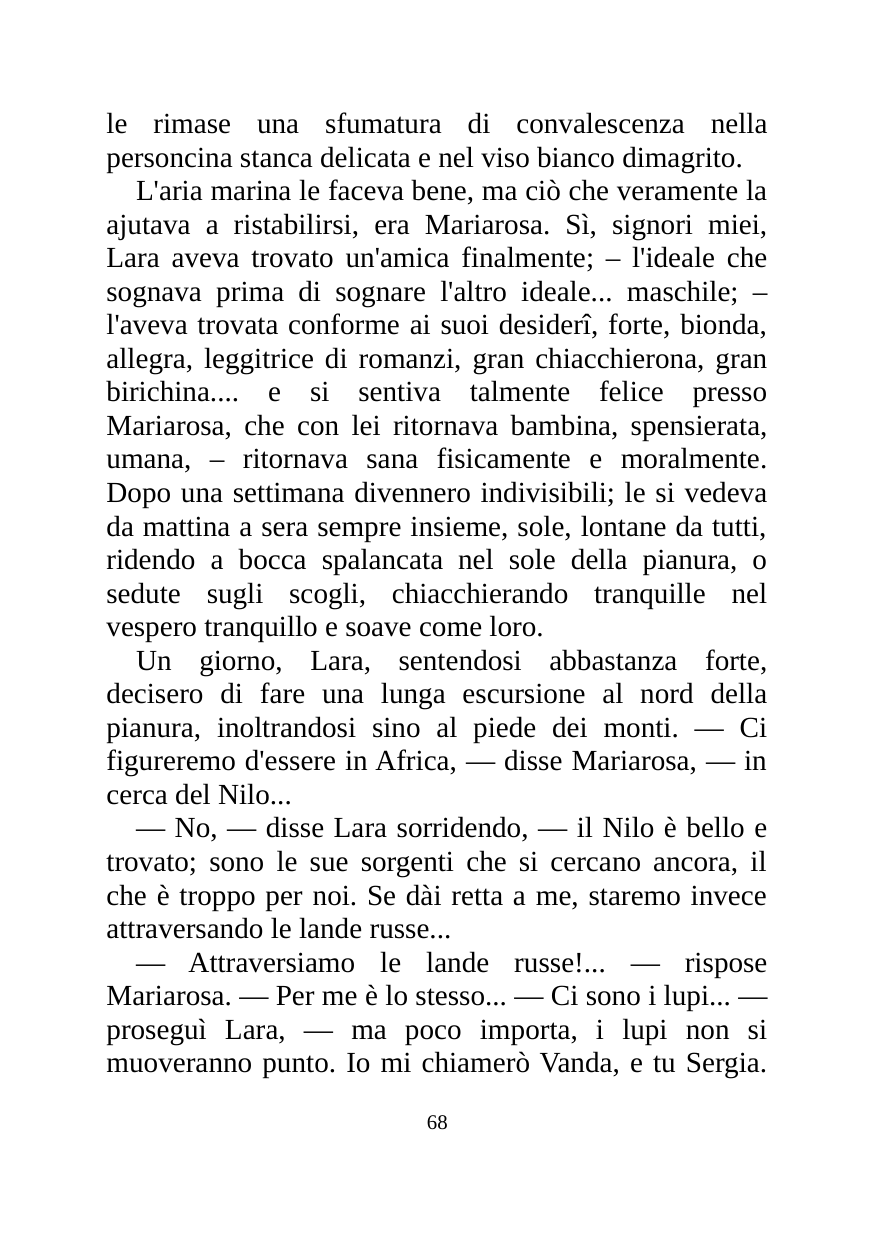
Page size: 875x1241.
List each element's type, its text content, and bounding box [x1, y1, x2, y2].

text — Attraversiamo le lande russe!... — rispose Mariarosa. — Per me è lo stesso... — Ci sono i lupi... — proseguì Lara, — ma poco importa, i lupi non si muoveranno punto. Io mi chiamerò Vanda, e tu Sergia. [106, 945, 768, 1079]
text le rimase una sfumatura di convalescenza nella personcina stanca delicata e nel viso bianco dimagrito. [106, 106, 768, 173]
text — No, — disse Lara sorridendo, — il Nilo è bello e trovato; sono le sue sorgenti che si cercano ancora, il che è troppo per noi. Se dài retta a me, staremo invece attraversando le lande russe... [106, 811, 768, 945]
text L'aria marina le faceva bene, ma ciò che veramente la ajutava a ristabilirsi, era Mariarosa. Sì, signori miei, Lara aveva trovato un'amica finalmente; – l'ideale che sognava prima di sognare l'altro ideale... maschile; – l'aveva trovata conforme ai suoi desiderî, forte, bionda, allegra, leggitrice di romanzi, gran chiacchierona, gran birichina.... e si sentiva talmente felice presso Mariarosa, che con lei ritornava bambina, spensierata, umana, – ritornava sana fisicamente e moralmente. Dopo una settimana divennero indivisibili; le si vedeva da mattina a sera sempre insieme, sole, lontane da tutti, ridendo a bocca spalancata nel sole della pianura, o sedute sugli scogli, chiacchierando tranquille nel vespero tranquillo e soave come loro. [106, 173, 768, 643]
text Un giorno, Lara, sentendosi abbastanza forte, decisero di fare una lunga escursione al nord della pianura, inoltrandosi sino al piede dei monti. — Ci figureremo d'essere in Africa, — disse Mariarosa, — in cerca del Nilo... [106, 643, 768, 811]
